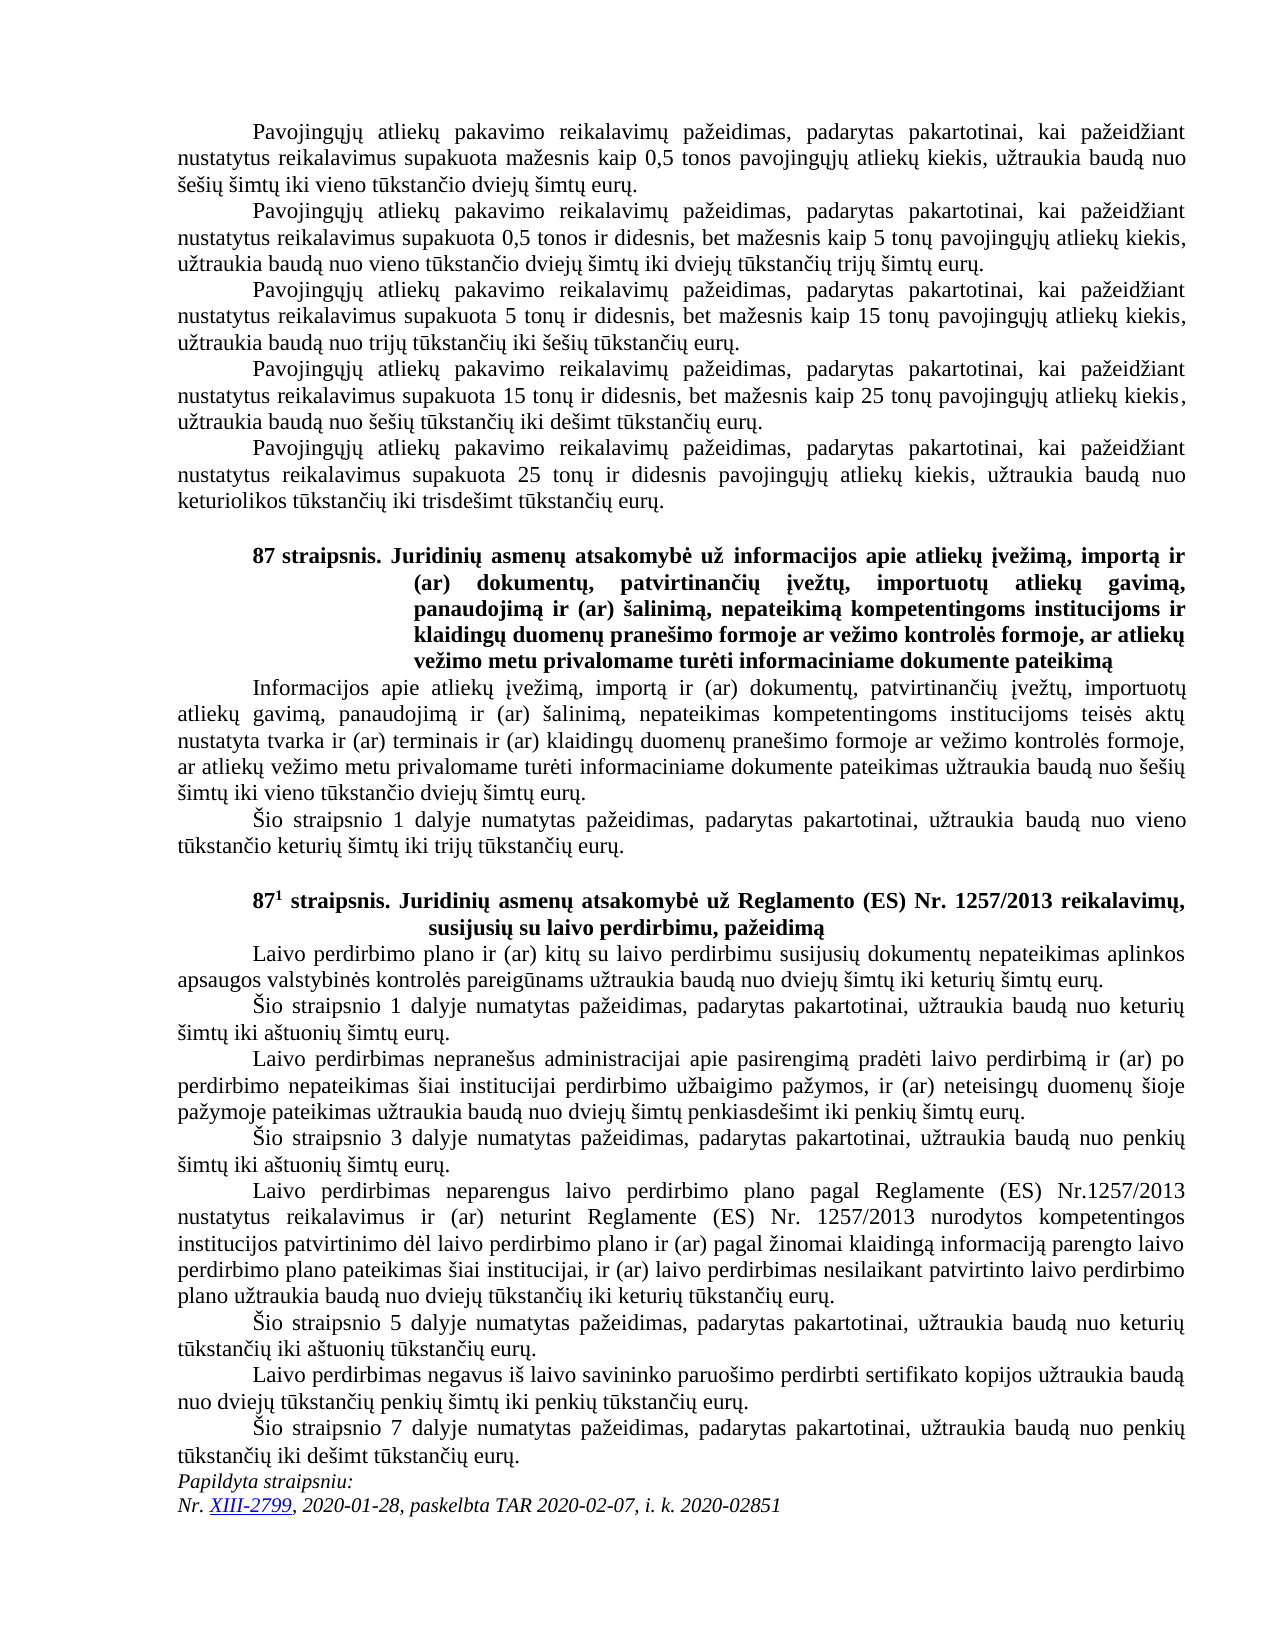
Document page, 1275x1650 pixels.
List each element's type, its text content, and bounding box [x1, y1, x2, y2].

text 871 straipsnis. Juridinių asmenų atsakomybė už Reglamento (ES) Nr. 1257/2013 reikalavimų, susijusių su laivo perdirbimu, pažeidimą [252, 887, 1186, 940]
text Laivo perdirbimas negavus iš laivo savininko paruošimo perdirbti sertifikato kopijos užtraukia baudą nuo dviejų tūkstančių penkių šimtų iki penkių tūkstančių eurų. [177, 1362, 1186, 1414]
text Laivo perdirbimo plano ir (ar) kitų su laivo perdirbimu susijusių dokumentų nepateikimas aplinkos apsaugos valstybinės kontrolės pareigūnams užtraukia baudą nuo dviejų šimtų iki keturių šimtų eurų. [177, 940, 1186, 993]
text Papildyta straipsniu: [177, 1469, 1186, 1493]
text Pavojingųjų atliekų pakavimo reikalavimų pažeidimas, padarytas pakartotinai, kai pažeidžiant nustatytus reikalavimus supakuota 5 tonų ir didesnis, bet mažesnis kaip 15 tonų pavojingųjų atliekų kiekis, užtraukia baudą nuo trijų tūkstančių iki šešių tūkstančių eurų. [177, 276, 1186, 355]
text Nr. XIII-2799, 2020-01-28, paskelbta TAR 2020-02-07, i. k. 2020-02851 [177, 1493, 1186, 1517]
text Laivo perdirbimas nepranešus administracijai apie pasirengimą pradėti laivo perdirbimą ir (ar) po perdirbimo nepateikimas šiai institucijai perdirbimo užbaigimo pažymos, ir (ar) neteisingų duomenų šioje pažymoje pateikimas užtraukia baudą nuo dviejų šimtų penkiasdešimt iki penkių šimtų eurų. [177, 1045, 1186, 1124]
text Informacijos apie atliekų įvežimą, importą ir (ar) dokumentų, patvirtinančių įvežtų, importuotų atliekų gavimą, panaudojimą ir (ar) šalinimą, nepateikimas kompetentingoms institucijoms teisės aktų nustatyta tvarka ir (ar) terminais ir (ar) klaidingų duomenų pranešimo formoje ar vežimo kontrolės formoje, ar atliekų vežimo metu privalomame turėti informaciniame dokumente pateikimas užtraukia baudą nuo šešių šimtų iki vieno tūkstančio dviejų šimtų eurų. [177, 674, 1186, 806]
text Pavojingųjų atliekų pakavimo reikalavimų pažeidimas, padarytas pakartotinai, kai pažeidžiant nustatytus reikalavimus supakuota 15 tonų ir didesnis, bet mažesnis kaip 25 tonų pavojingųjų atliekų kiekis, užtraukia baudą nuo šešių tūkstančių iki dešimt tūkstančių eurų. [177, 355, 1186, 434]
text Šio straipsnio 1 dalyje numatytas pažeidimas, padarytas pakartotinai, užtraukia baudą nuo vieno tūkstančio keturių šimtų iki trijų tūkstančių eurų. [177, 806, 1186, 858]
text Šio straipsnio 1 dalyje numatytas pažeidimas, padarytas pakartotinai, užtraukia baudą nuo keturių šimtų iki aštuonių šimtų eurų. [177, 993, 1186, 1045]
text Šio straipsnio 5 dalyje numatytas pažeidimas, padarytas pakartotinai, užtraukia baudą nuo keturių tūkstančių iki aštuonių tūkstančių eurų. [177, 1309, 1186, 1362]
text Laivo perdirbimas neparengus laivo perdirbimo plano pagal Reglamente (ES) Nr.1257/2013 nustatytus reikalavimus ir (ar) neturint Reglamente (ES) Nr. 1257/2013 nurodytos kompetentingos institucijos patvirtinimo dėl laivo perdirbimo plano ir (ar) pagal žinomai klaidingą informaciją parengto laivo perdirbimo plano pateikimas šiai institucijai, ir (ar) laivo perdirbimas nesilaikant patvirtinto laivo perdirbimo plano užtraukia baudą nuo dviejų tūkstančių iki keturių tūkstančių eurų. [177, 1177, 1186, 1309]
text Šio straipsnio 7 dalyje numatytas pažeidimas, padarytas pakartotinai, užtraukia baudą nuo penkių tūkstančių iki dešimt tūkstančių eurų. [177, 1414, 1186, 1469]
text Pavojingųjų atliekų pakavimo reikalavimų pažeidimas, padarytas pakartotinai, kai pažeidžiant nustatytus reikalavimus supakuota mažesnis kaip 0,5 tonos pavojingųjų atliekų kiekis, užtraukia baudą nuo šešių šimtų iki vieno tūkstančio dviejų šimtų eurų. [177, 118, 1186, 197]
text Šio straipsnio 3 dalyje numatytas pažeidimas, padarytas pakartotinai, užtraukia baudą nuo penkių šimtų iki aštuonių šimtų eurų. [177, 1124, 1186, 1177]
text Pavojingųjų atliekų pakavimo reikalavimų pažeidimas, padarytas pakartotinai, kai pažeidžiant nustatytus reikalavimus supakuota 25 tonų ir didesnis pavojingųjų atliekų kiekis, užtraukia baudą nuo keturiolikos tūkstančių iki trisdešimt tūkstančių eurų. [177, 434, 1186, 513]
text 87 straipsnis. Juridinių asmenų atsakomybė už informacijos apie atliekų įvežimą, importą ir (ar) dokumentų, patvirtinančių įvežtų, importuotų atliekų gavimą, panaudojimą ir (ar) šalinimą, nepateikimą kompetentingoms institucijoms ir klaidingų duomenų pranešimo formoje ar vežimo kontrolės formoje, ar atliekų vežimo metu privalomame turėti informaciniame dokumente pateikimą [252, 542, 1186, 674]
text Pavojingųjų atliekų pakavimo reikalavimų pažeidimas, padarytas pakartotinai, kai pažeidžiant nustatytus reikalavimus supakuota 0,5 tonos ir didesnis, bet mažesnis kaip 5 tonų pavojingųjų atliekų kiekis, užtraukia baudą nuo vieno tūkstančio dviejų šimtų iki dviejų tūkstančių trijų šimtų eurų. [177, 197, 1186, 276]
